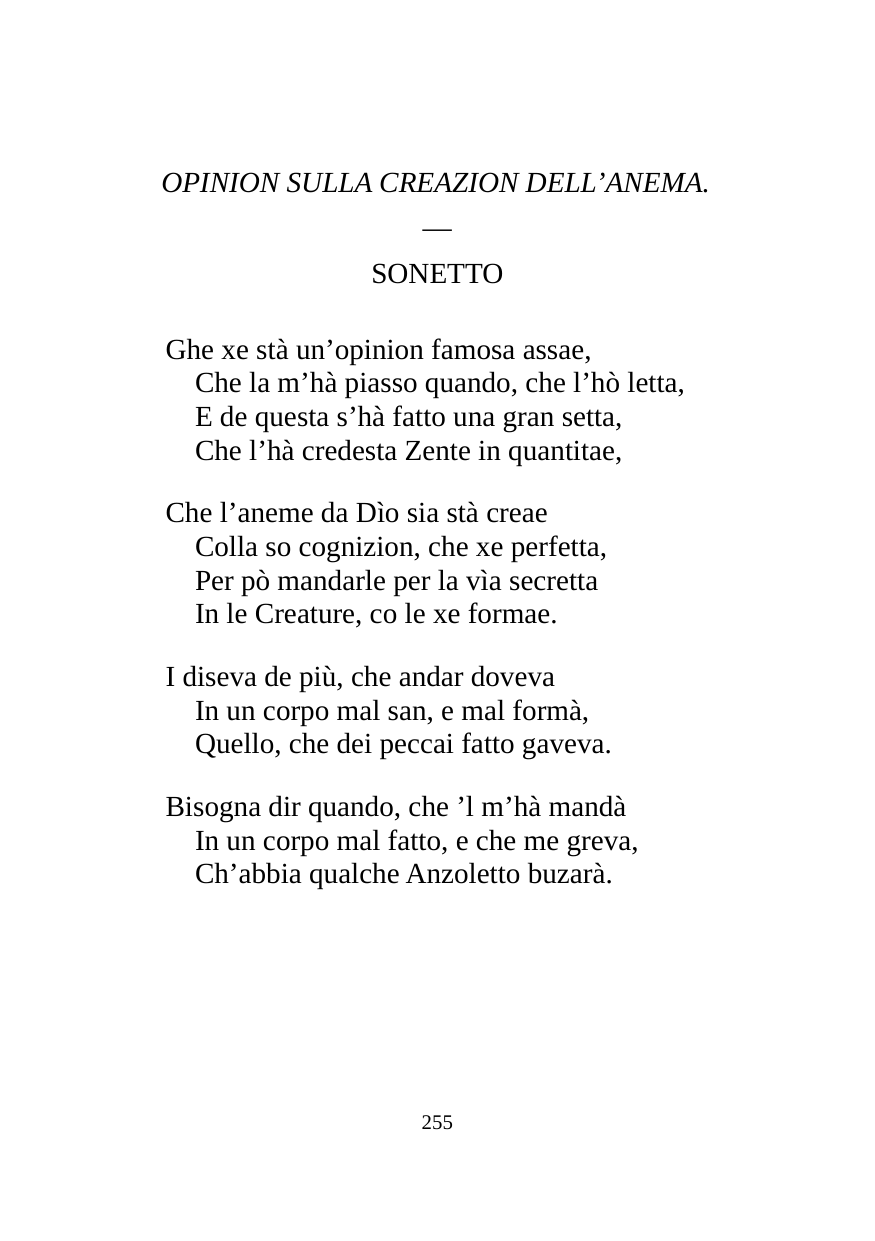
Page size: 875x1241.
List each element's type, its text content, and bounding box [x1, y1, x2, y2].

text Bisogna dir quando, che ’l m’hà mandà In un corpo mal fatto, e che me greva, Ch’abbia qualche Anzoletto buzarà. [165, 789, 768, 890]
subtitle OPINION SULLA CREAZION DELL’ANEMA. [106, 165, 768, 199]
text SONETTO [106, 257, 768, 290]
text Che l’aneme da Dìo sia stà creae Colla so cognizion, che xe perfetta, Per pò mandarle per la vìa secretta In le Creature, co le xe formae. [165, 496, 768, 630]
text — [106, 211, 768, 244]
text I diseva de più, che andar doveva In un corpo mal san, e mal formà, Quello, che dei peccai fatto gaveva. [165, 659, 768, 760]
text Ghe xe stà un’opinion famosa assae, Che la m’hà piasso quando, che l’hò letta, E de questa s’hà fatto una gran setta, Che l’hà credesta Zente in quantitae, [165, 332, 768, 466]
